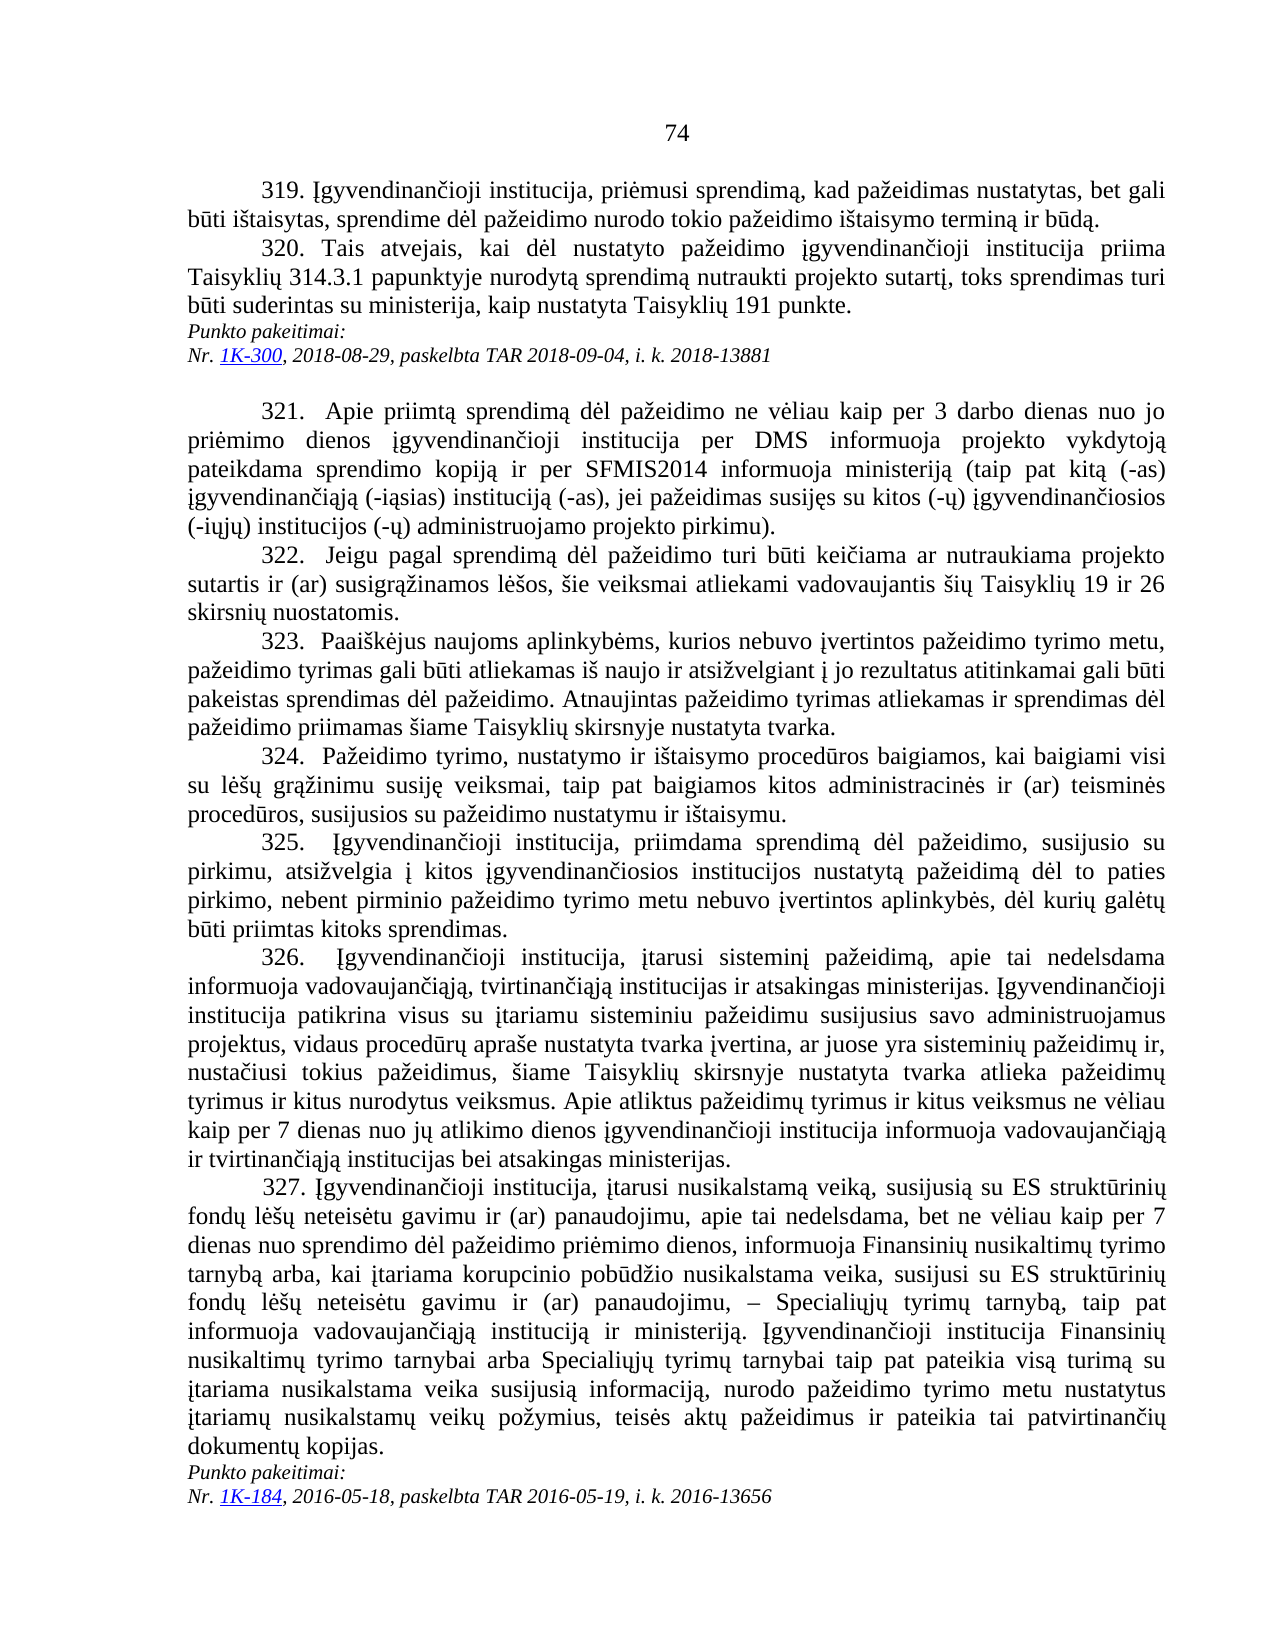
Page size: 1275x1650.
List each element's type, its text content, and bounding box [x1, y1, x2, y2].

text 325. Įgyvendinančioji institucija, priimdama sprendimą dėl pažeidimo, susijusio su pirkimu, atsižvelgia į kitos įgyvendinančiosios institucijos nustatytą pažeidimą dėl to paties pirkimo, nebent pirminio pažeidimo tyrimo metu nebuvo įvertintos aplinkybės, dėl kurių galėtų būti priimtas kitoks sprendimas. [187, 827, 1167, 942]
text Nr. 1K-184, 2016-05-18, paskelbta TAR 2016-05-19, i. k. 2016-13656 [187, 1484, 1167, 1508]
text 323. Paaiškėjus naujoms aplinkybėms, kurios nebuvo įvertintos pažeidimo tyrimo metu, pažeidimo tyrimas gali būti atliekamas iš naujo ir atsižvelgiant į jo rezultatus atitinkamai gali būti pakeistas sprendimas dėl pažeidimo. Atnaujintas pažeidimo tyrimas atliekamas ir sprendimas dėl pažeidimo priimamas šiame Taisyklių skirsnyje nustatyta tvarka. [187, 626, 1167, 741]
text 319. Įgyvendinančioji institucija, priėmusi sprendimą, kad pažeidimas nustatytas, bet gali būti ištaisytas, sprendime dėl pažeidimo nurodo tokio pažeidimo ištaisymo terminą ir būdą. [187, 176, 1167, 233]
text Punkto pakeitimai: [187, 1460, 1167, 1484]
text 320. Tais atvejais, kai dėl nustatyto pažeidimo įgyvendinančioji institucija priima Taisyklių 314.3.1 papunktyje nurodytą sprendimą nutraukti projekto sutartį, toks sprendimas turi būti suderintas su ministerija, kaip nustatyta Taisyklių 191 punkte. [187, 233, 1167, 319]
text Punkto pakeitimai: [187, 319, 1167, 343]
text 326. Įgyvendinančioji institucija, įtarusi sisteminį pažeidimą, apie tai nedelsdama informuoja vadovaujančiąją, tvirtinančiąją institucijas ir atsakingas ministerijas. Įgyvendinančioji institucija patikrina visus su įtariamu sisteminiu pažeidimu susijusius savo administruojamus projektus, vidaus procedūrų apraše nustatyta tvarka įvertina, ar juose yra sisteminių pažeidimų ir, nustačiusi tokius pažeidimus, šiame Taisyklių skirsnyje nustatyta tvarka atlieka pažeidimų tyrimus ir kitus nurodytus veiksmus. Apie atliktus pažeidimų tyrimus ir kitus veiksmus ne vėliau kaip per 7 dienas nuo jų atlikimo dienos įgyvendinančioji institucija informuoja vadovaujančiąją ir tvirtinančiąją institucijas bei atsakingas ministerijas. [187, 942, 1167, 1172]
text 324. Pažeidimo tyrimo, nustatymo ir ištaisymo procedūros baigiamos, kai baigiami visi su lėšų grąžinimu susiję veiksmai, taip pat baigiamos kitos administracinės ir (ar) teisminės procedūros, susijusios su pažeidimo nustatymu ir ištaisymu. [187, 741, 1167, 827]
text Nr. 1K-300, 2018-08-29, paskelbta TAR 2018-09-04, i. k. 2018-13881 [187, 343, 1167, 367]
text 327. Įgyvendinančioji institucija, įtarusi nusikalstamą veiką, susijusią su ES struktūrinių fondų lėšų neteisėtu gavimu ir (ar) panaudojimu, apie tai nedelsdama, bet ne vėliau kaip per 7 dienas nuo sprendimo dėl pažeidimo priėmimo dienos, informuoja Finansinių nusikaltimų tyrimo tarnybą arba, kai įtariama korupcinio pobūdžio nusikalstama veika, susijusi su ES struktūrinių fondų lėšų neteisėtu gavimu ir (ar) panaudojimu, – Specialiųjų tyrimų tarnybą, taip pat informuoja vadovaujančiąją instituciją ir ministeriją. Įgyvendinančioji institucija Finansinių nusikaltimų tyrimo tarnybai arba Specialiųjų tyrimų tarnybai taip pat pateikia visą turimą su įtariama nusikalstama veika susijusią informaciją, nurodo pažeidimo tyrimo metu nustatytus įtariamų nusikalstamų veikų požymius, teisės aktų pažeidimus ir pateikia tai patvirtinančių dokumentų kopijas. [187, 1172, 1167, 1460]
text 321. Apie priimtą sprendimą dėl pažeidimo ne vėliau kaip per 3 darbo dienas nuo jo priėmimo dienos įgyvendinančioji institucija per DMS informuoja projekto vykdytoją pateikdama sprendimo kopiją ir per SFMIS2014 informuoja ministeriją (taip pat kitą (-as) įgyvendinančiąją (-iąsias) instituciją (-as), jei pažeidimas susijęs su kitos (-ų) įgyvendinančiosios (-iųjų) institucijos (-ų) administruojamo projekto pirkimu). [187, 396, 1167, 540]
text 322. Jeigu pagal sprendimą dėl pažeidimo turi būti keičiama ar nutraukiama projekto sutartis ir (ar) susigrąžinamos lėšos, šie veiksmai atliekami vadovaujantis šių Taisyklių 19 ir 26 skirsnių nuostatomis. [187, 540, 1167, 626]
